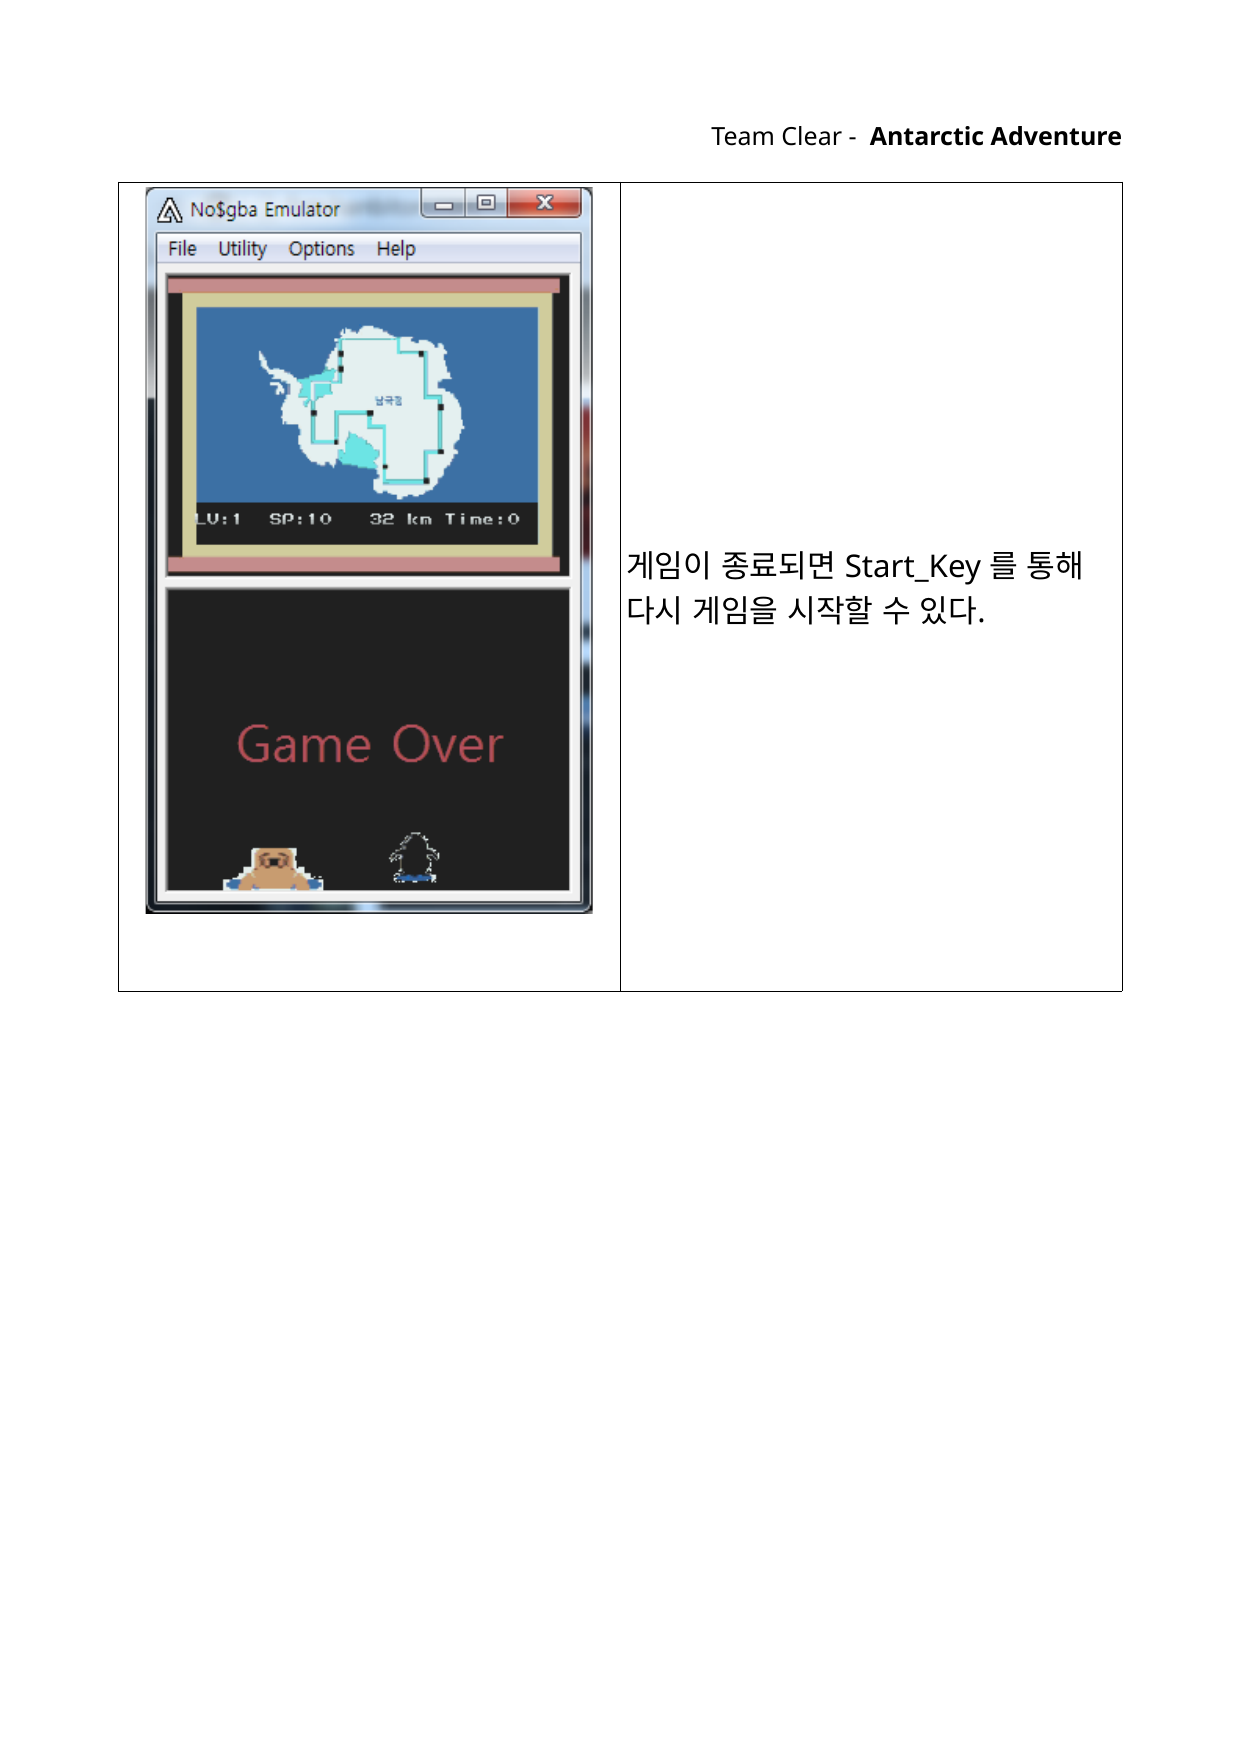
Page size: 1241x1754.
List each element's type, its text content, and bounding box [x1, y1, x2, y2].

table_cell [119, 183, 620, 187]
table_cell [119, 188, 620, 991]
picture [145, 187, 593, 914]
table_cell 게임이 종료되면 Start_Key 를 통해 다시 게임을 시작할 수 있다. [621, 183, 1122, 991]
